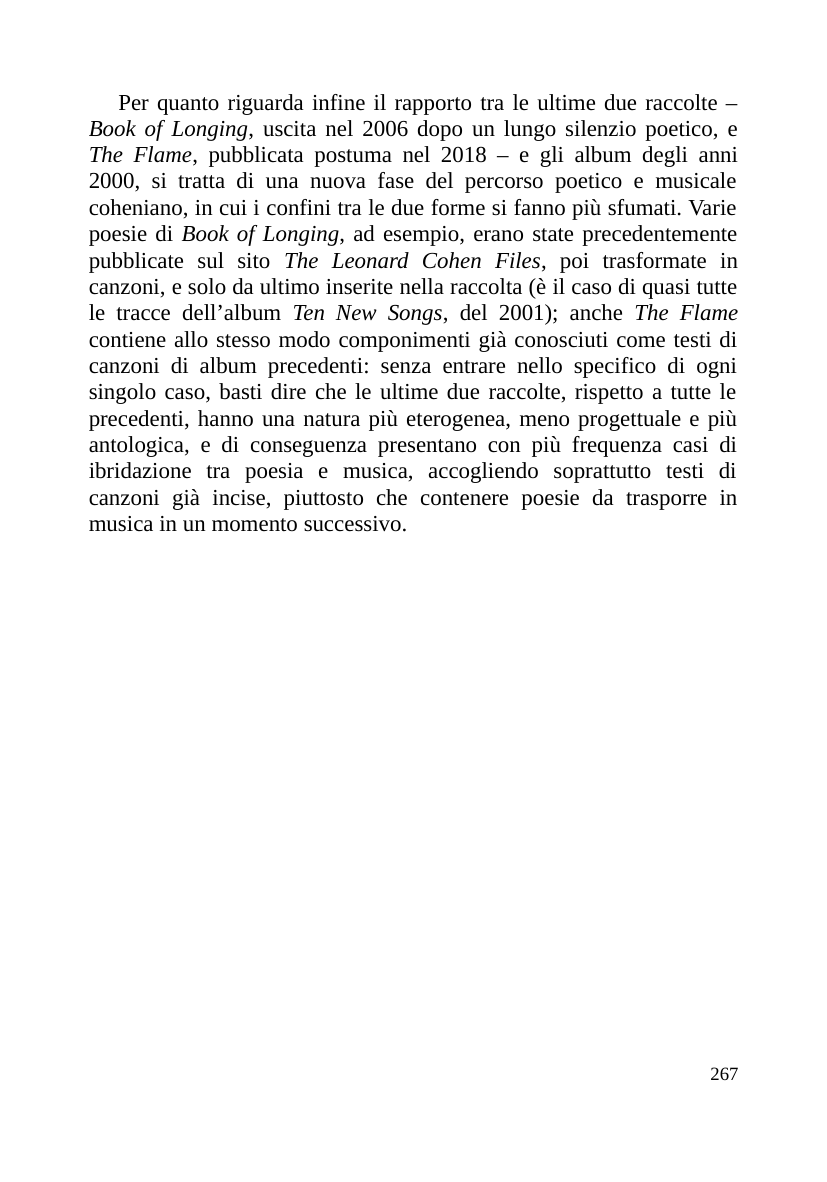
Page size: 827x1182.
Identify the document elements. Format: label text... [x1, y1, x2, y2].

text Per quanto riguarda infine il rapporto tra le ultime due raccolte – Book of Longing, uscita nel 2006 dopo un lungo silenzio poetico, e The Flame, pubblicata postuma nel 2018 – e gli album degli anni 2000, si tratta di una nuova fase del percorso poetico e musicale coheniano, in cui i confini tra le due forme si fanno più sfumati. Varie poesie di Book of Longing, ad esempio, erano state precedentemente pubblicate sul sito The Leonard Cohen Files, poi trasformate in canzoni, e solo da ultimo inserite nella raccolta (è il caso di quasi tutte le tracce dell’album Ten New Songs, del 2001); anche The Flame contiene allo stesso modo componimenti già conosciuti come testi di canzoni di album precedenti: senza entrare nello specifico di ogni singolo caso, basti dire che le ultime due raccolte, rispetto a tutte le precedenti, hanno una natura più eterogenea, meno progettuale e più antologica, e di conseguenza presentano con più frequenza casi di ibridazione tra poesia e musica, accogliendo soprattutto testi di canzoni già incise, piuttosto che contenere poesie da trasporre in musica in un momento successivo. [88, 88, 738, 537]
